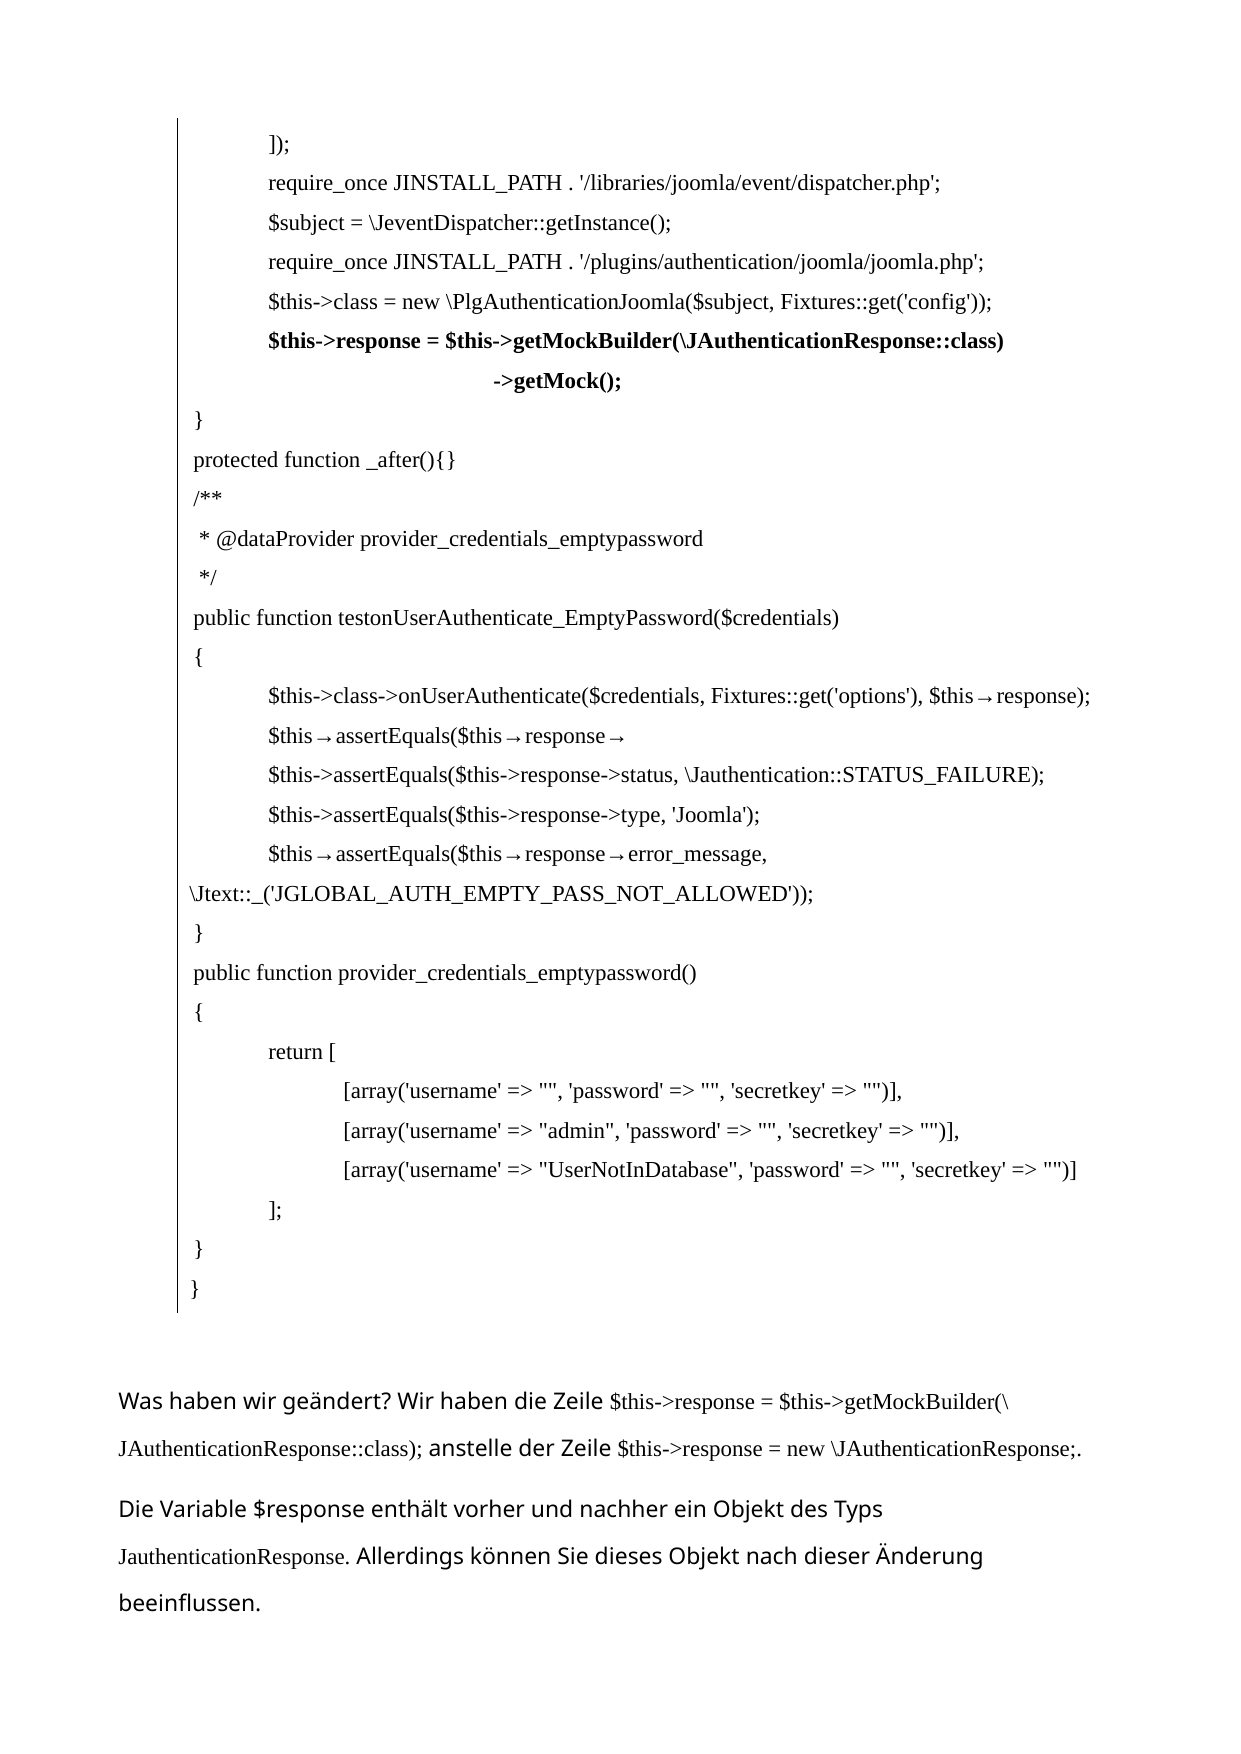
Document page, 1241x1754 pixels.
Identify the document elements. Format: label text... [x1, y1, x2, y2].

text Was haben wir geändert? Wir haben die Zeile $this->response = $this->getMockBuilder(\JAuthenticationResponse::class); anstelle der Zeile $this->response = new \JAuthenticationResponse;. [118, 1385, 1122, 1463]
text ]); require_once JINSTALL_PATH . '/libraries/joomla/event/dispatcher.php'; $subject = \JeventDispatcher::getInstance(); require_once JINSTALL_PATH . '/plugins/authentication/joomla/joomla.php'; $this->class = new \PlgAuthenticationJoomla($subject, Fixtures::get('config')); $this->response = $this->getMockBuilder(\JAuthenticationResponse::class) ->getMock(); } protected function _after(){} /** * @dataProvider provider_credentials_emptypassword */ public function testonUserAuthenticate_EmptyPassword($credentials) { $this->class->onUserAuthenticate($credentials, Fixtures::get('options'), $this→response); $this→assertEquals($this→response→ $this->assertEquals($this->response->status, \Jauthentication::STATUS_FAILURE); $this->assertEquals($this->response->type, 'Joomla'); $this→assertEquals($this→response→error_message, \Jtext::_('JGLOBAL_AUTH_EMPTY_PASS_NOT_ALLOWED')); } public function provider_credentials_emptypassword() { return [ [array('username' => "", 'password' => "", 'secretkey' => "")], [array('username' => "admin", 'password' => "", 'secretkey' => "")], [array('username' => "UserNotInDatabase", 'password' => "", 'secretkey' => "")] ]; } } [178, 118, 1122, 1313]
text Die Variable $response enthält vorher und nachher ein Objekt des Typs JauthenticationResponse. Allerdings können Sie dieses Objekt nach dieser Änderung beeinflussen. [118, 1493, 1122, 1618]
